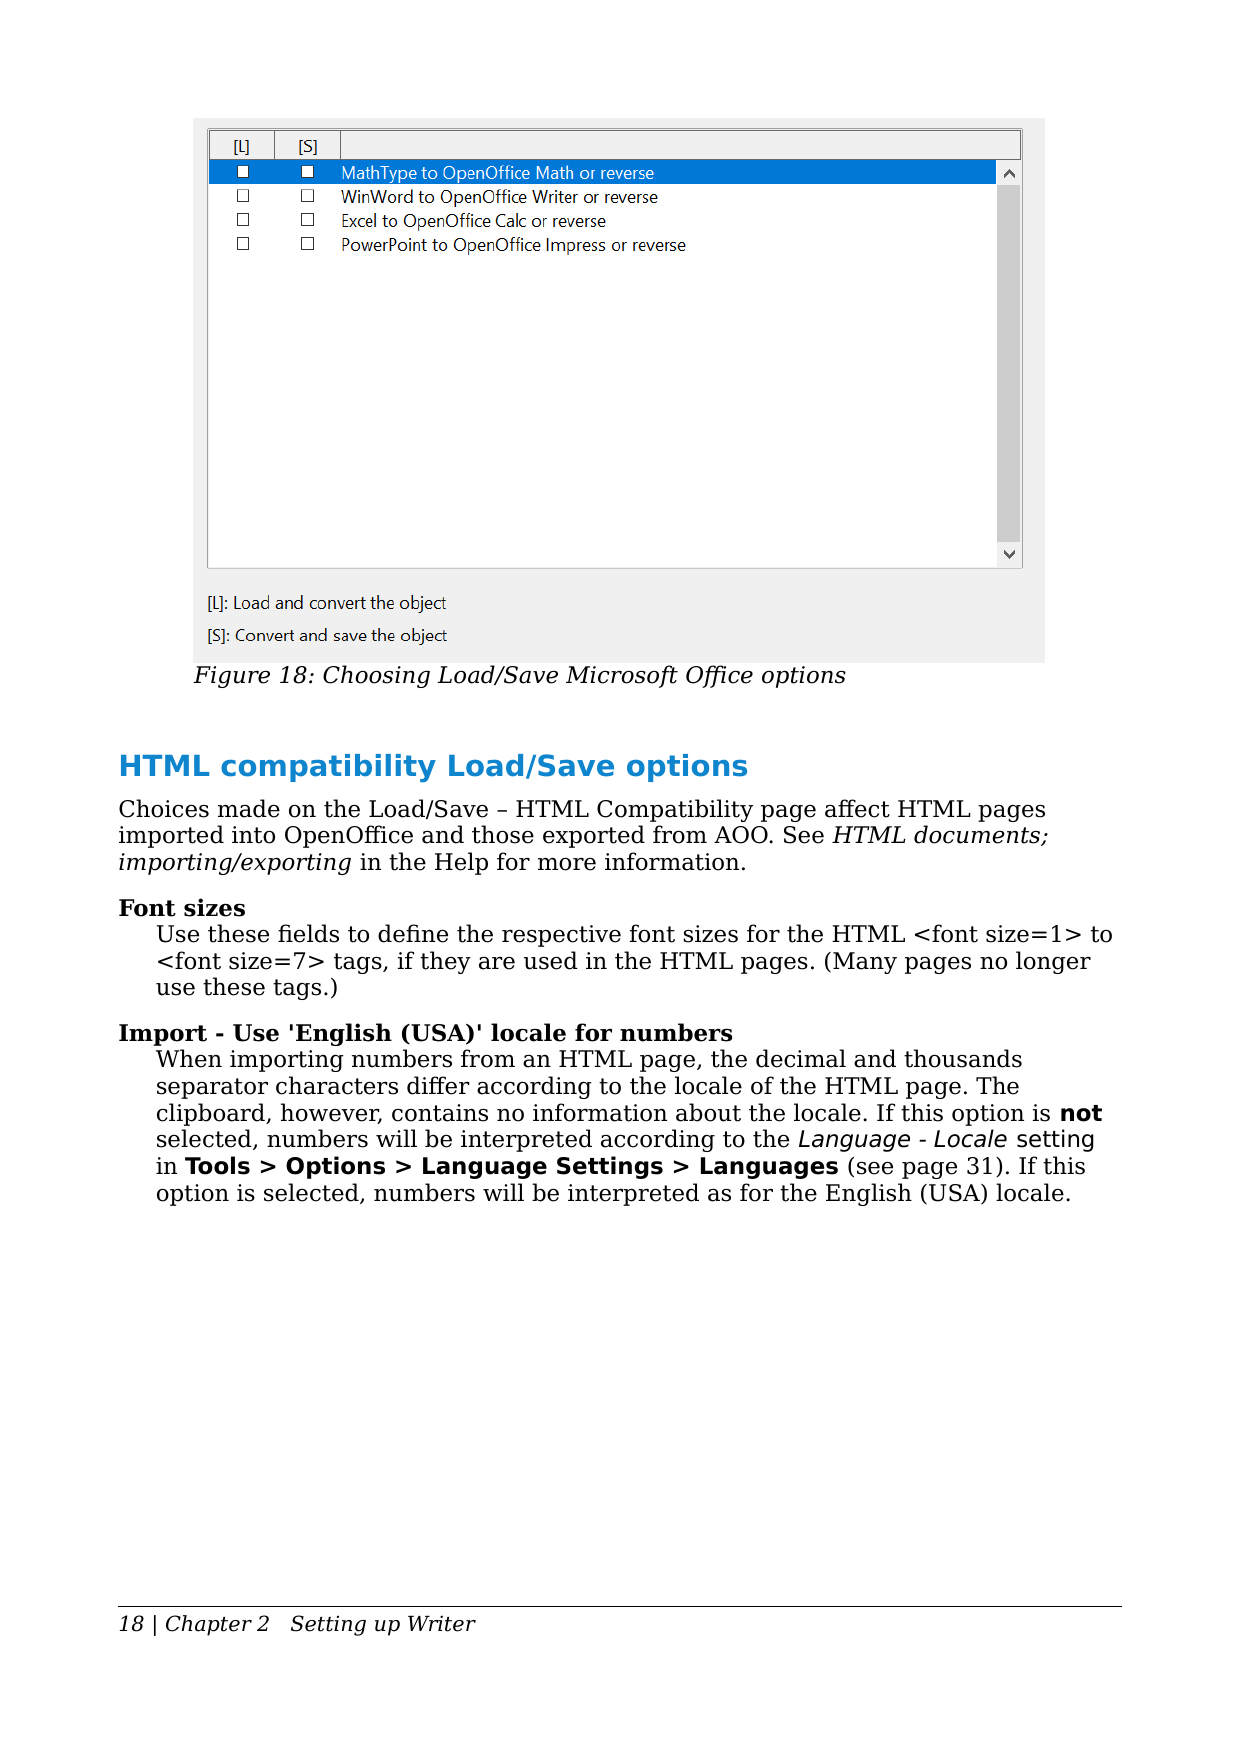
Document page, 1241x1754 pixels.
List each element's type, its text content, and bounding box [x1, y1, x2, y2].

text Use these fields to define the respective font sizes for the HTML <font size=1> to <font size=7> tags, if they are used in the HTML pages. (Many pages no longer use these tags.) [156, 921, 1122, 1001]
text Import - Use 'English (USA)' locale for numbers [118, 1020, 1122, 1047]
text Font sizes [118, 894, 1122, 921]
text Figure : Choosing Load/Save Microsoft Office options [194, 663, 1046, 689]
text When importing numbers from an HTML page, the decimal and thousands separator characters differ according to the locale of the HTML page. The clipboard, however, contains no information about the locale. If this option is not selected, numbers will be interpreted according to the Language - Locale setting in Tools > Options > Language Settings > Languages (see page 31). If this option is selected, numbers will be interpreted as for the English (USA) locale. [156, 1047, 1122, 1207]
picture [193, 118, 1045, 663]
text Choices made on the Load/Save – HTML Compatibility page affect HTML pages imported into OpenOffice and those exported from AOO. See HTML documents; importing/exporting in the Help for more information. [118, 796, 1122, 876]
subtitle HTML compatibility Load/Save options [118, 749, 1122, 783]
